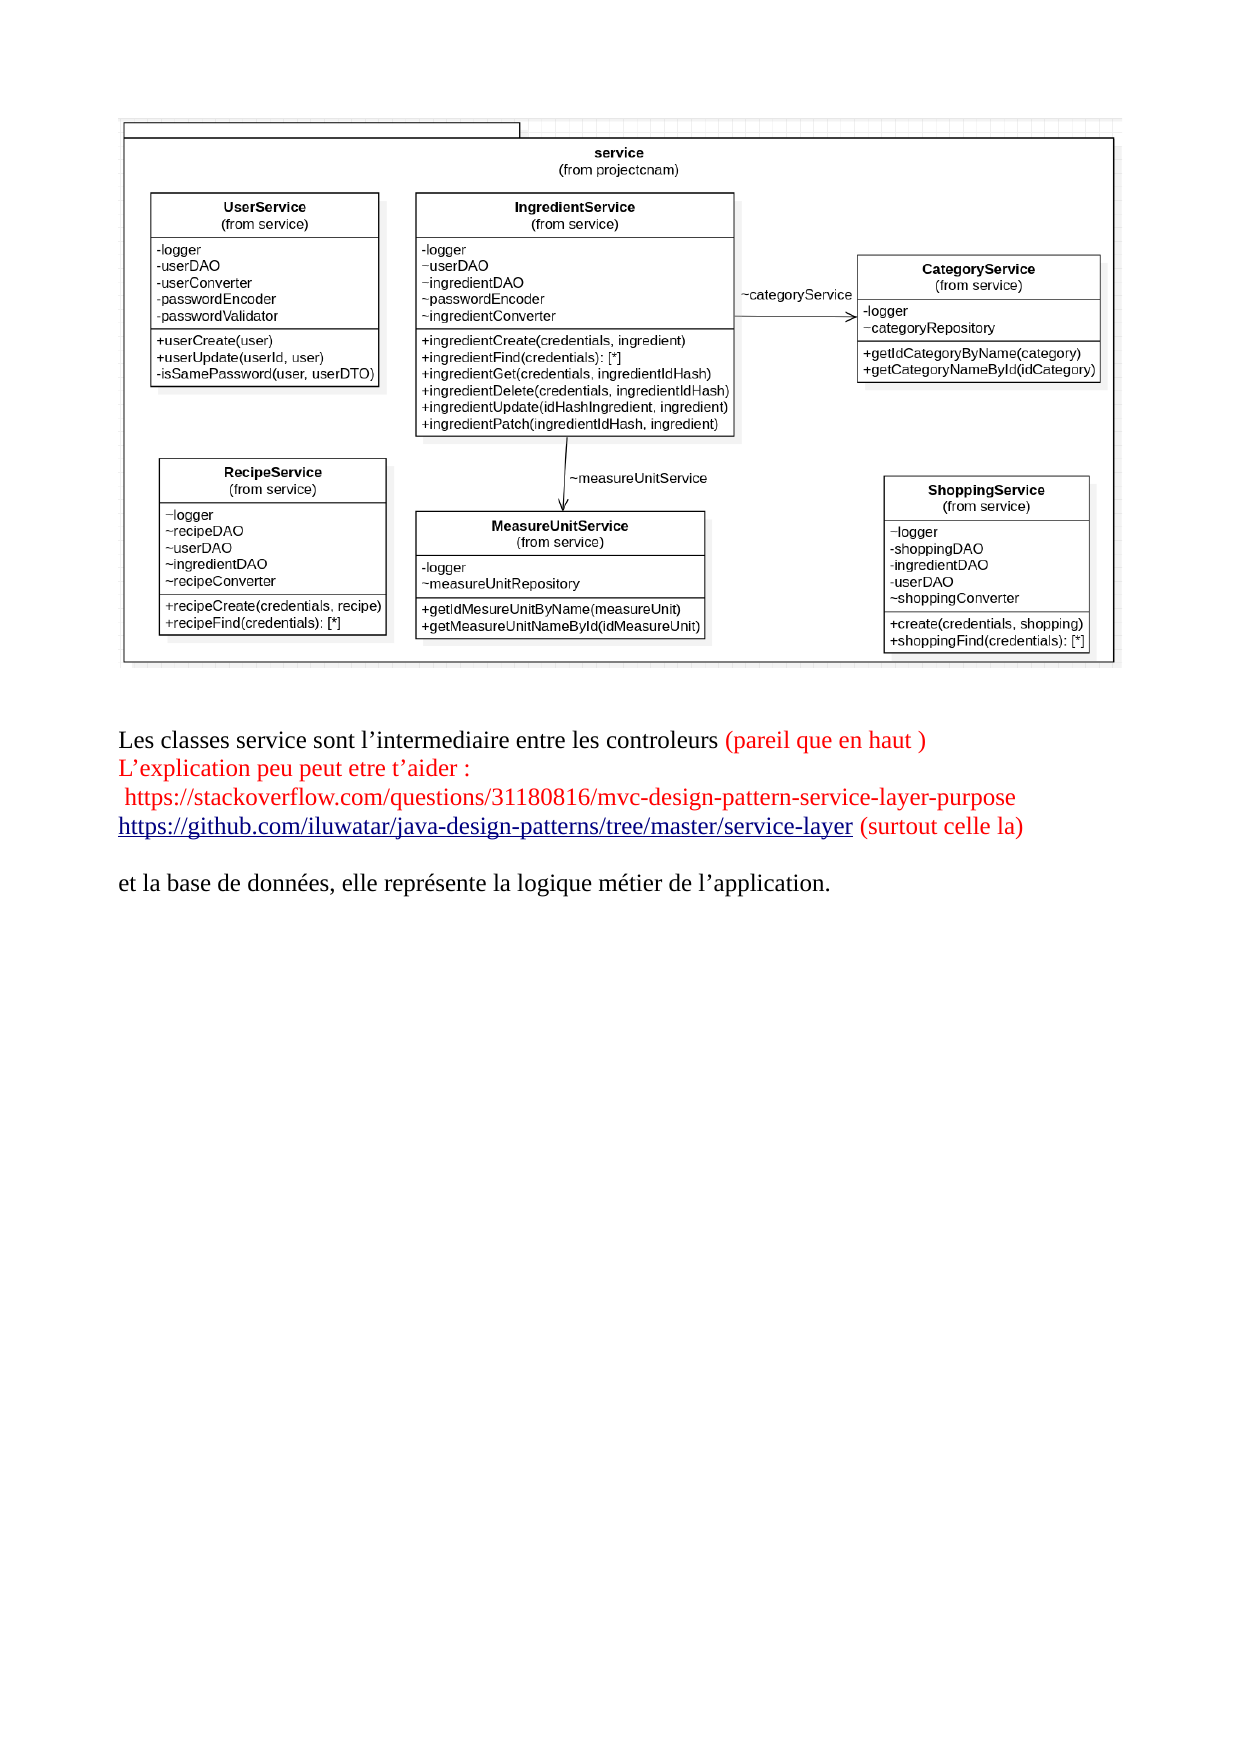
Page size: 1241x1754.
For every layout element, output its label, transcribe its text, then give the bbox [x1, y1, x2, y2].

text L’explication peu peut etre t’aider : [118, 753, 1122, 782]
text et la base de données, elle représente la logique métier de l’application. [118, 868, 1122, 897]
text https://github.com/iluwatar/java-design-patterns/tree/master/service-layer (surtout celle la) [118, 811, 1122, 840]
text https://stackoverflow.com/questions/31180816/mvc-design-pattern-service-layer-purpose [118, 782, 1122, 811]
text Les classes service sont l’intermediaire entre les controleurs (pareil que en haut ) [118, 725, 1122, 753]
